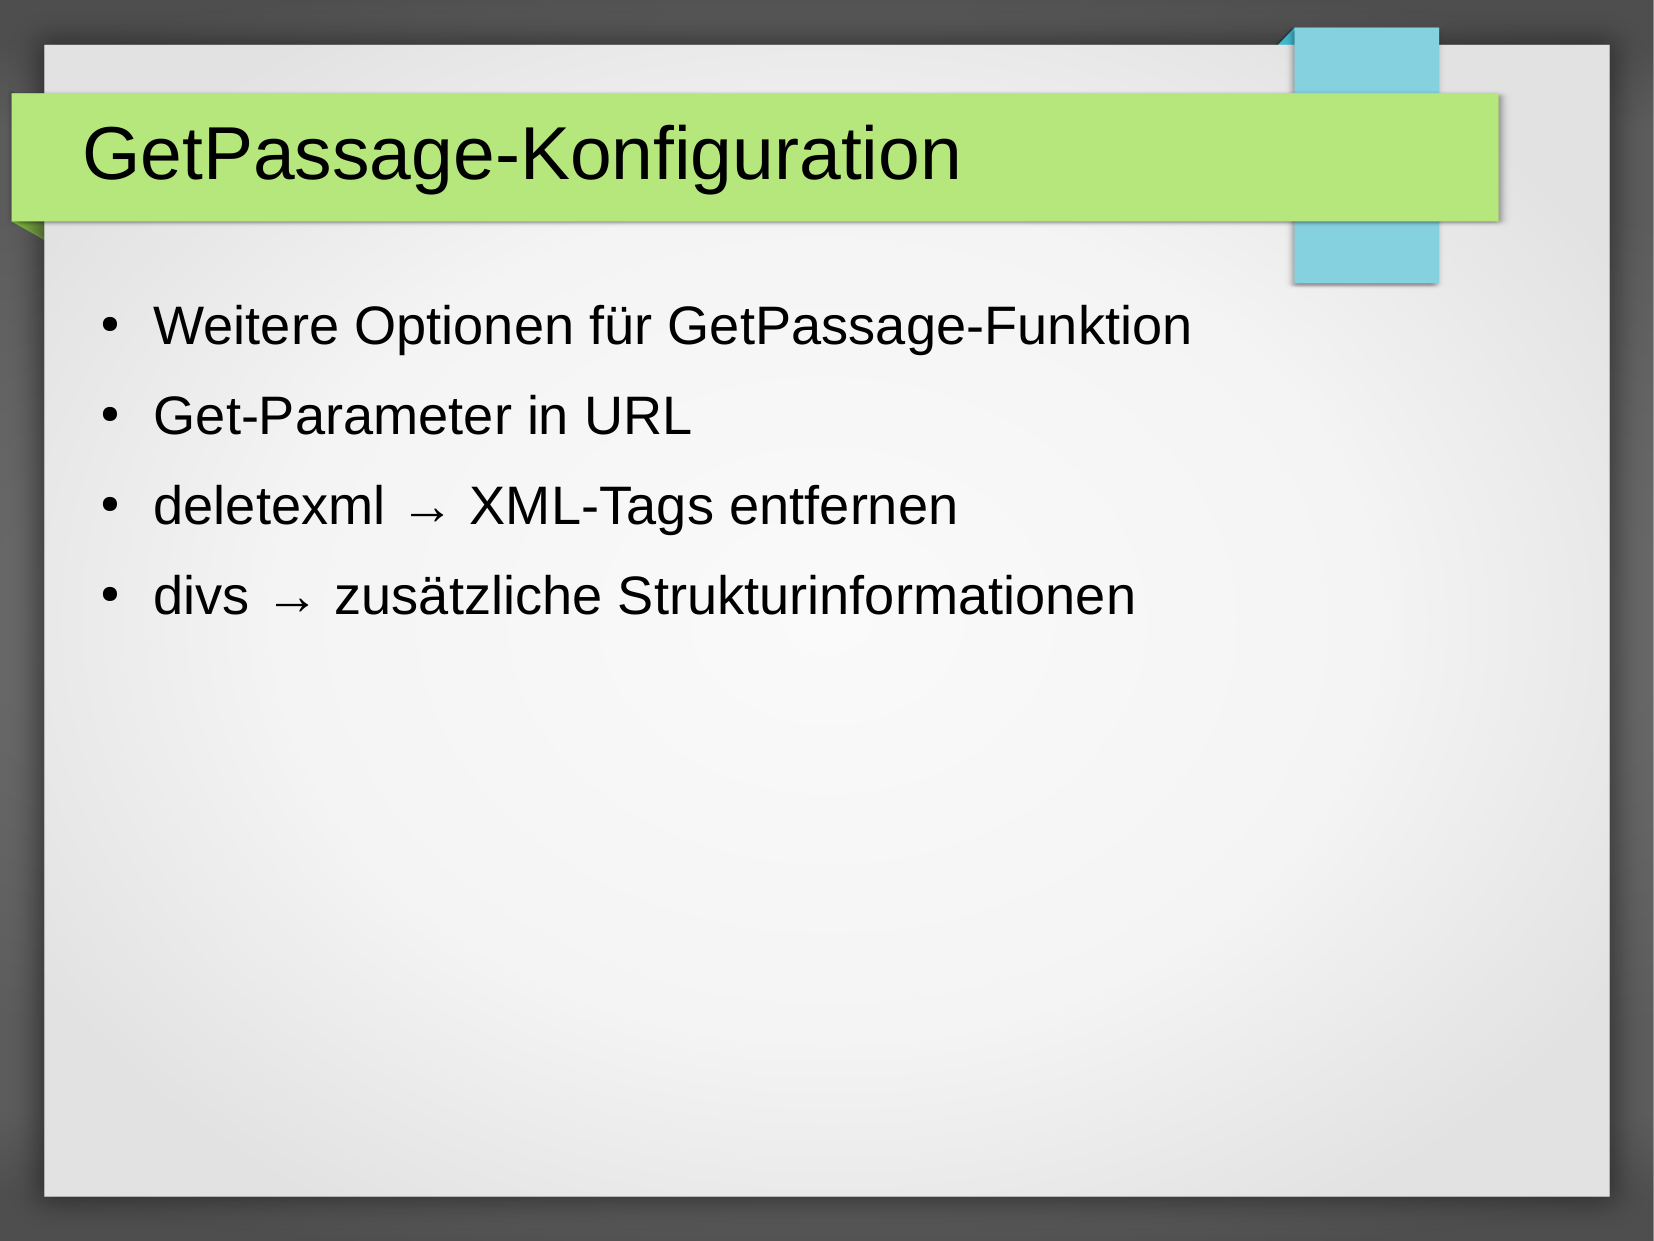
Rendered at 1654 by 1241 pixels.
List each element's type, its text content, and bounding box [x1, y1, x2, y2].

title GetPassage-Konfiguration [82, 94, 1264, 213]
list Weitere Optionen für GetPassage-Funktion Get-Parameter in URL deletexml → XML-Tags entfernen divs → zusätzliche Strukturinformationen [82, 295, 1571, 1015]
picture [0, 0, 1654, 1241]
